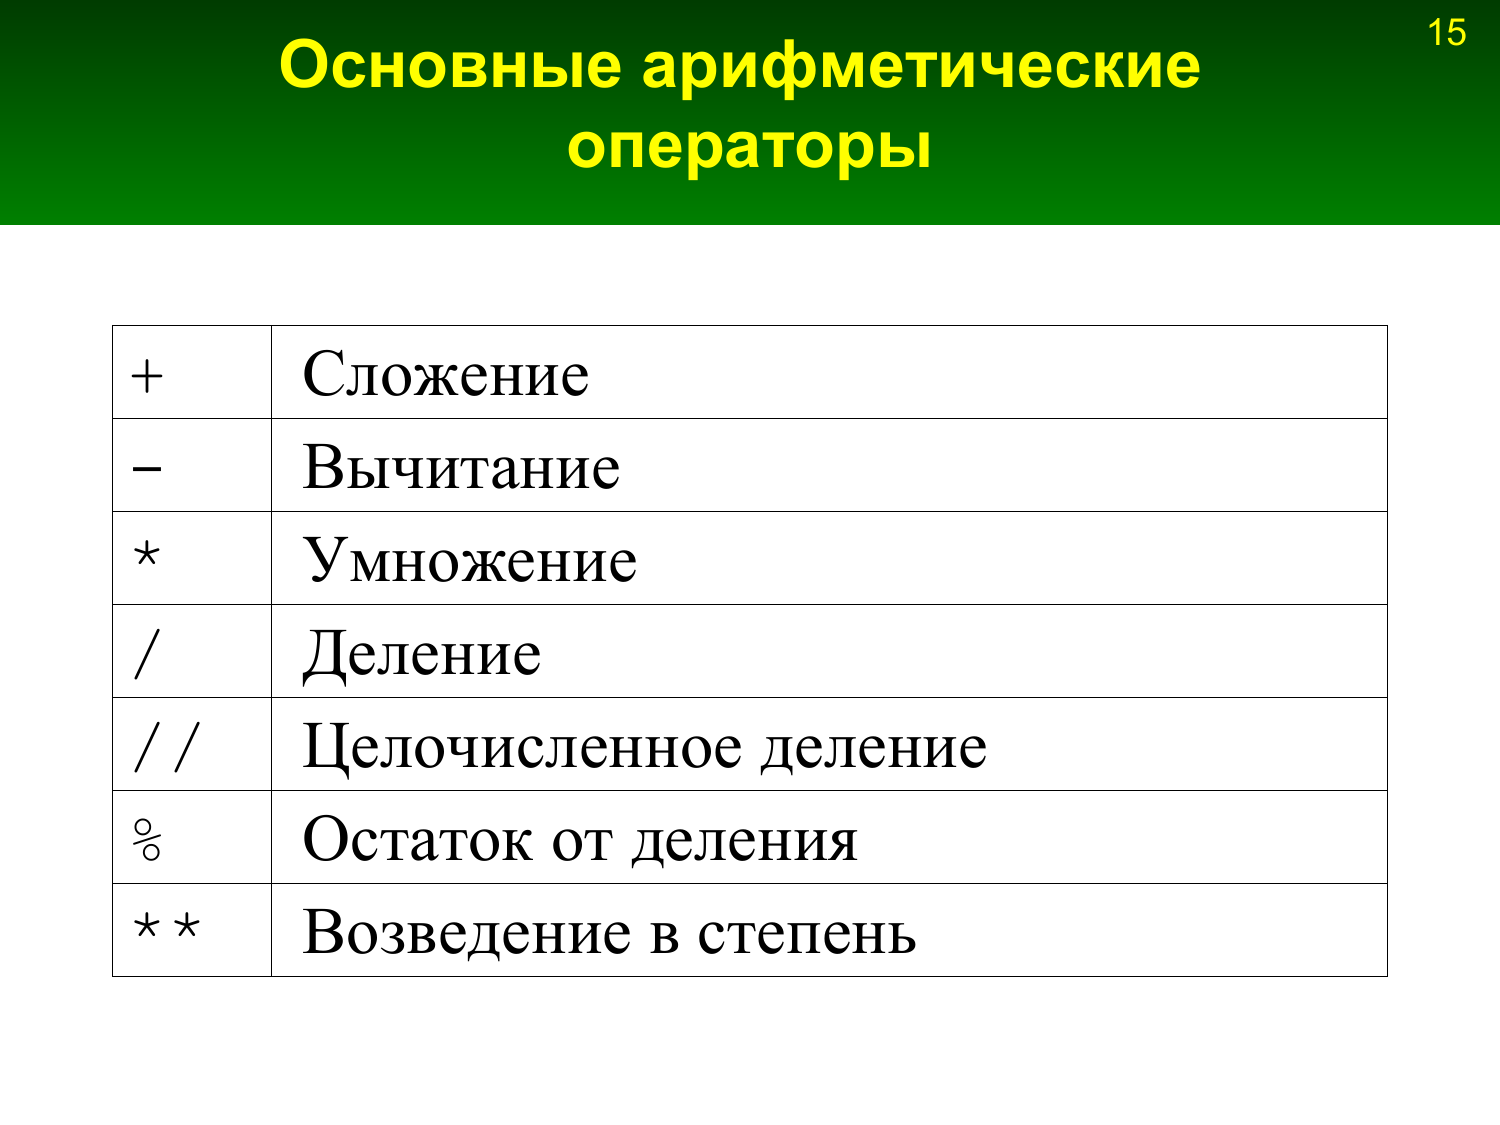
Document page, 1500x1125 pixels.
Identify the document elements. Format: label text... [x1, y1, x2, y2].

table_cell Вычитание [272, 419, 1387, 511]
table_cell Возведение в степень [272, 884, 1387, 976]
table_cell Целочисленное деление [272, 698, 1387, 790]
table_cell Деление [272, 605, 1387, 697]
table_cell % [113, 791, 271, 883]
table_cell // [113, 698, 271, 790]
table_cell * [113, 512, 271, 604]
table_cell ** [113, 884, 271, 976]
table_cell - [113, 419, 271, 511]
table_header + [113, 326, 271, 418]
table_cell / [113, 605, 271, 697]
title Основные арифметические операторы [112, 7, 1388, 195]
table_cell Остаток от деления [272, 791, 1387, 883]
table_header Сложение [272, 326, 1387, 418]
table_cell Умножение [272, 512, 1387, 604]
